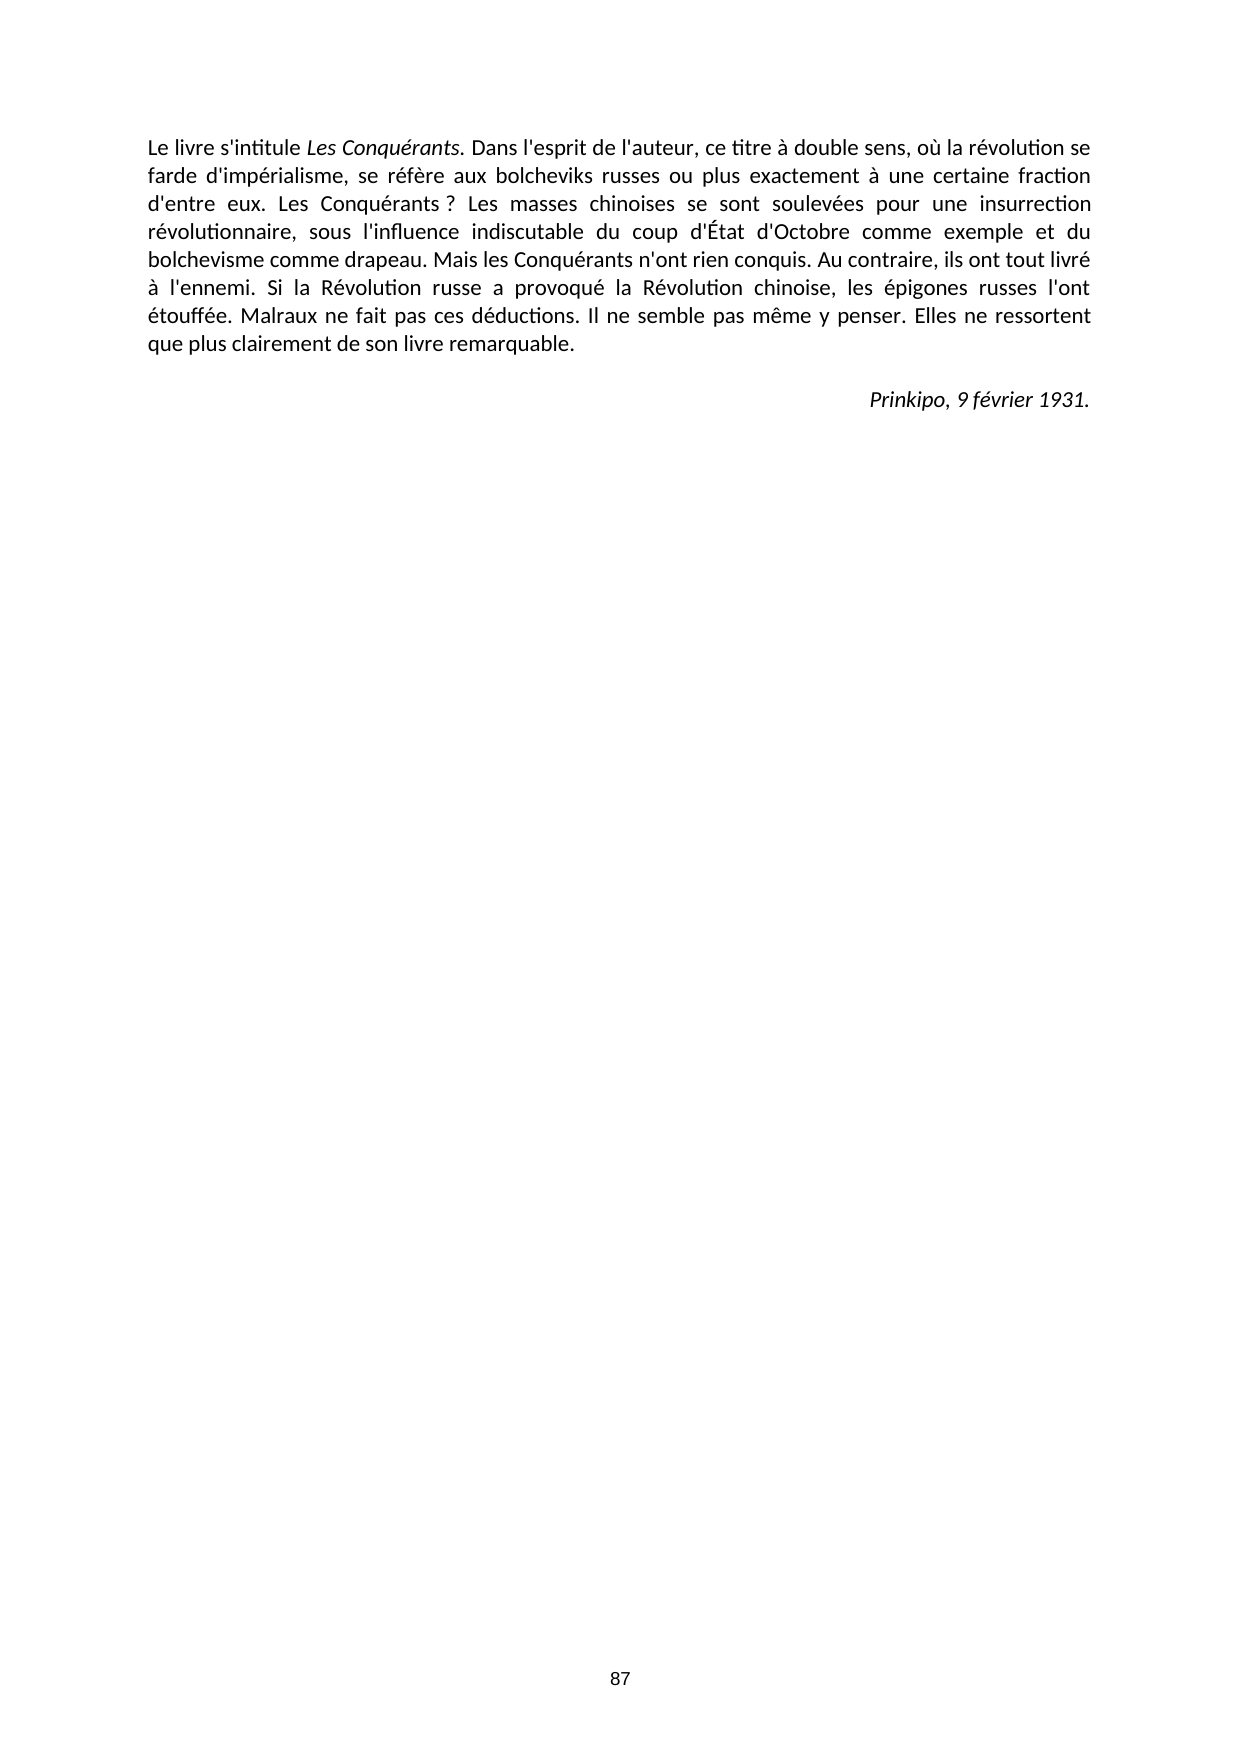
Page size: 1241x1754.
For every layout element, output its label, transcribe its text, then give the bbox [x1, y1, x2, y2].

text Le livre s'intitule Les Conquérants. Dans l'esprit de l'auteur, ce titre à double sens, où la révolution se farde d'impérialisme, se réfère aux bolcheviks russes ou plus exactement à une certaine fraction d'entre eux. Les Conquérants ? Les masses chinoises se sont soulevées pour une insurrection révolutionnaire, sous l'influence indiscutable du coup d'État d'Octobre comme exemple et du bolchevisme comme drapeau. Mais les Conquérants n'ont rien conquis. Au contraire, ils ont tout livré à l'ennemi. Si la Révolution russe a provoqué la Révolution chinoise, les épigones russes l'ont étouffée. Malraux ne fait pas ces déductions. Il ne semble pas même y penser. Elles ne ressortent que plus clairement de son livre remarquable. [148, 133, 1093, 357]
text Prinkipo, 9 février 1931. [148, 385, 1093, 413]
